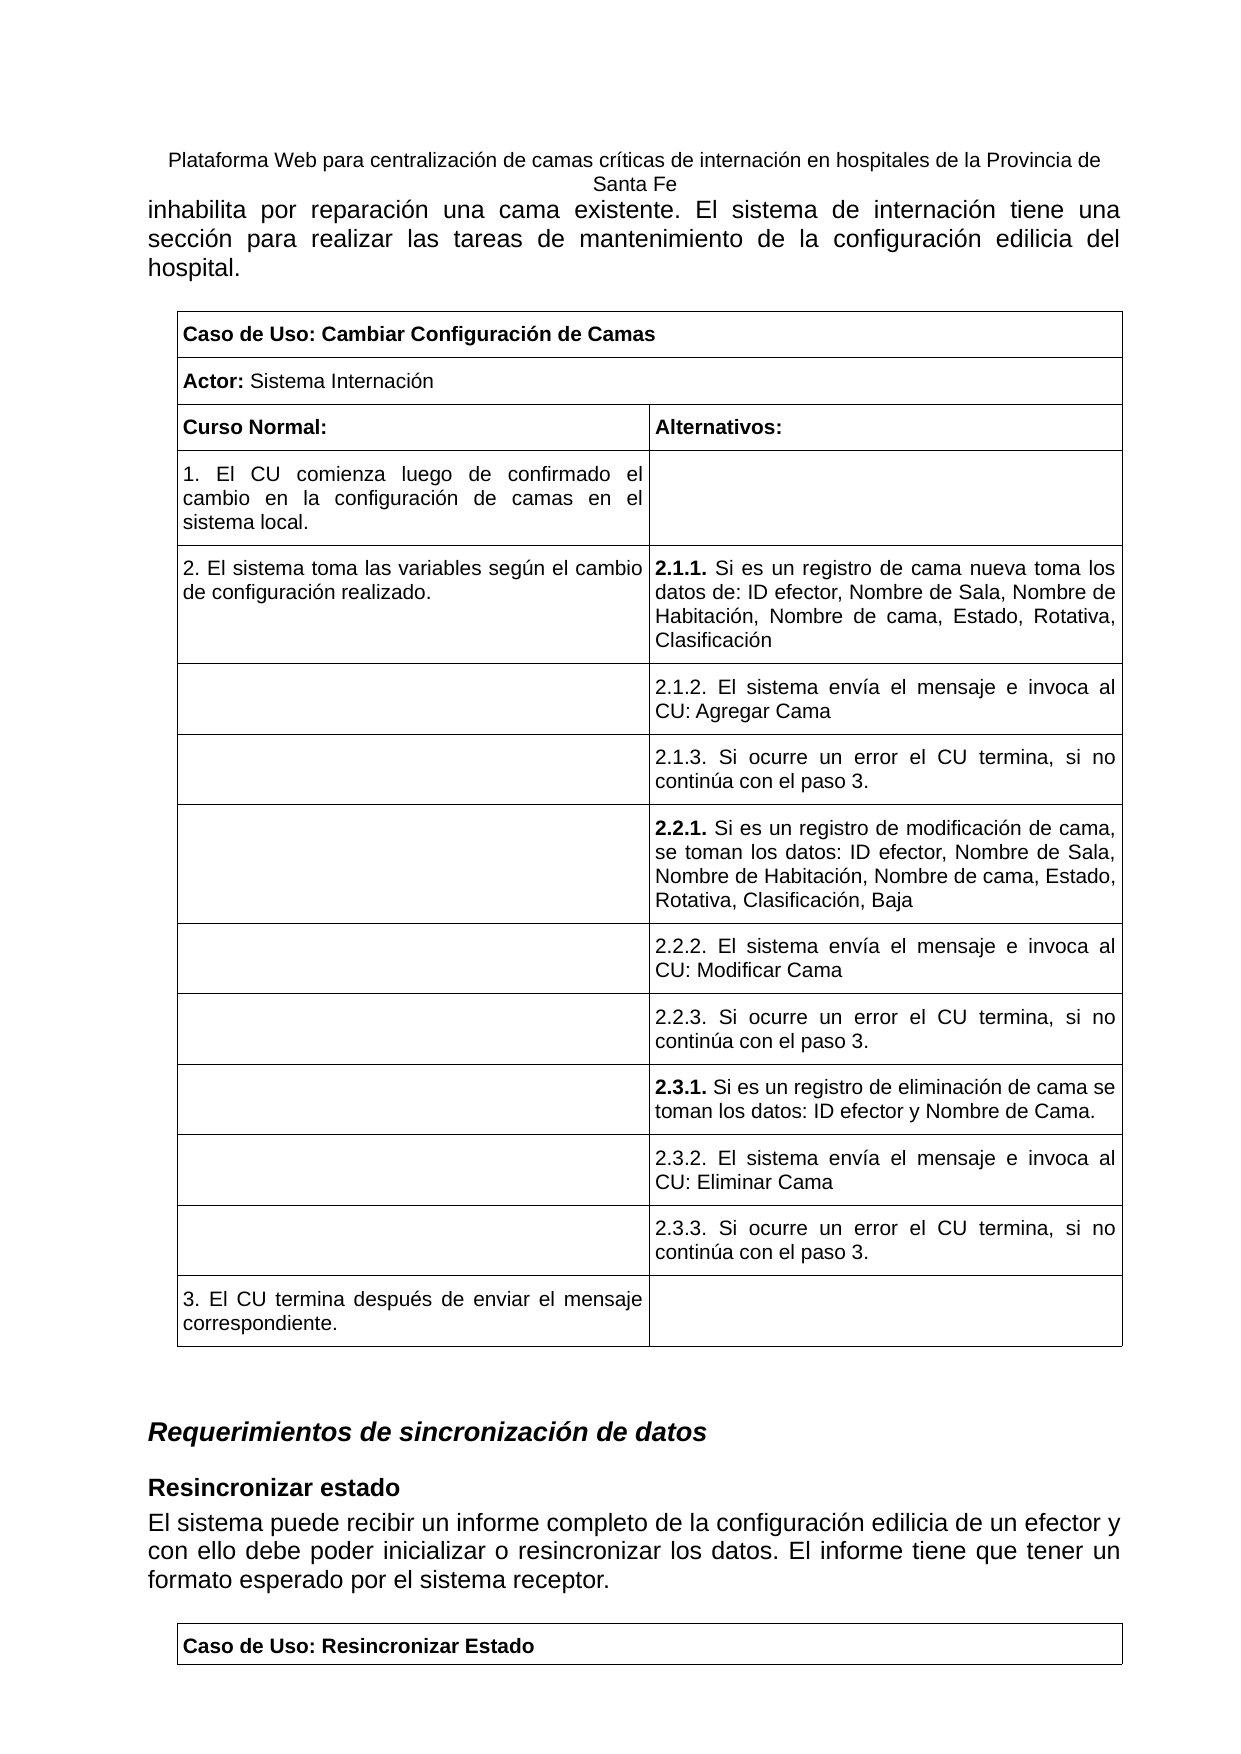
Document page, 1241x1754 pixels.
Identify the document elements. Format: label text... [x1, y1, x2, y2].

text El sistema puede recibir un informe completo de la configuración edilicia de un efector y con ello debe poder inicializar o resincronizar los datos. El informe tiene que tener un formato esperado por el sistema receptor. [148, 1507, 1122, 1594]
table_cell 2.1.3. Si ocurre un error el CU termina, si no continúa con el paso 3. [650, 735, 1122, 804]
table_cell 2.2.3. Si ocurre un error el CU termina, si no continúa con el paso 3. [650, 994, 1122, 1064]
table_cell [650, 451, 1122, 545]
table_cell 2.2.2. El sistema envía el mensaje e invoca al CU: Modificar Cama [650, 924, 1122, 993]
table_cell [178, 664, 649, 734]
table_cell 1. El CU comienza luego de confirmado el cambio en la configuración de camas en el sistema local. [178, 451, 649, 545]
table_cell Curso Normal: [178, 405, 649, 450]
table_cell [178, 994, 649, 1064]
table_cell [178, 1135, 649, 1205]
subtitle Requerimientos de sincronización de datos [148, 1416, 1122, 1447]
table_cell 2.3.3. Si ocurre un error el CU termina, si no continúa con el paso 3. [650, 1206, 1122, 1275]
table_cell [178, 735, 649, 804]
table_cell 2.2.1. Si es un registro de modificación de cama, se toman los datos: ID efector, Nombre de Sala, Nombre de Habitación, Nombre de cama, Estado, Rotativa, Clasificación, Baja [650, 805, 1122, 923]
table_header Caso de Uso: Resincronizar Estado [178, 1624, 1122, 1664]
table_cell 2.3.1. Si es un registro de eliminación de cama se toman los datos: ID efector y Nombre de Cama. [650, 1065, 1122, 1134]
table_header Caso de Uso: Cambiar Configuración de Camas [178, 312, 1122, 357]
table_cell [178, 924, 649, 993]
table_cell Actor: Sistema Internación [178, 358, 1122, 404]
table_cell [178, 805, 649, 923]
table_cell [178, 1206, 649, 1275]
table_cell [650, 1276, 1122, 1346]
table_cell 2.1.2. El sistema envía el mensaje e invoca al CU: Agregar Cama [650, 664, 1122, 734]
table_cell 2.3.2. El sistema envía el mensaje e invoca al CU: Eliminar Cama [650, 1135, 1122, 1205]
table_cell [178, 1065, 649, 1134]
table_cell 2.1.1. Si es un registro de cama nueva toma los datos de: ID efector, Nombre de Sala, Nombre de Habitación, Nombre de cama, Estado, Rotativa, Clasificación [650, 546, 1122, 663]
subtitle Resincronizar estado [148, 1472, 1122, 1501]
table_cell Alternativos: [650, 405, 1122, 450]
table_cell 2. El sistema toma las variables según el cambio de configuración realizado. [178, 546, 649, 663]
table_cell 3. El CU termina después de enviar el mensaje correspondiente. [178, 1276, 649, 1346]
text inhabilita por reparación una cama existente. El sistema de internación tiene una sección para realizar las tareas de mantenimiento de la configuración edilicia del hospital. [148, 196, 1122, 282]
